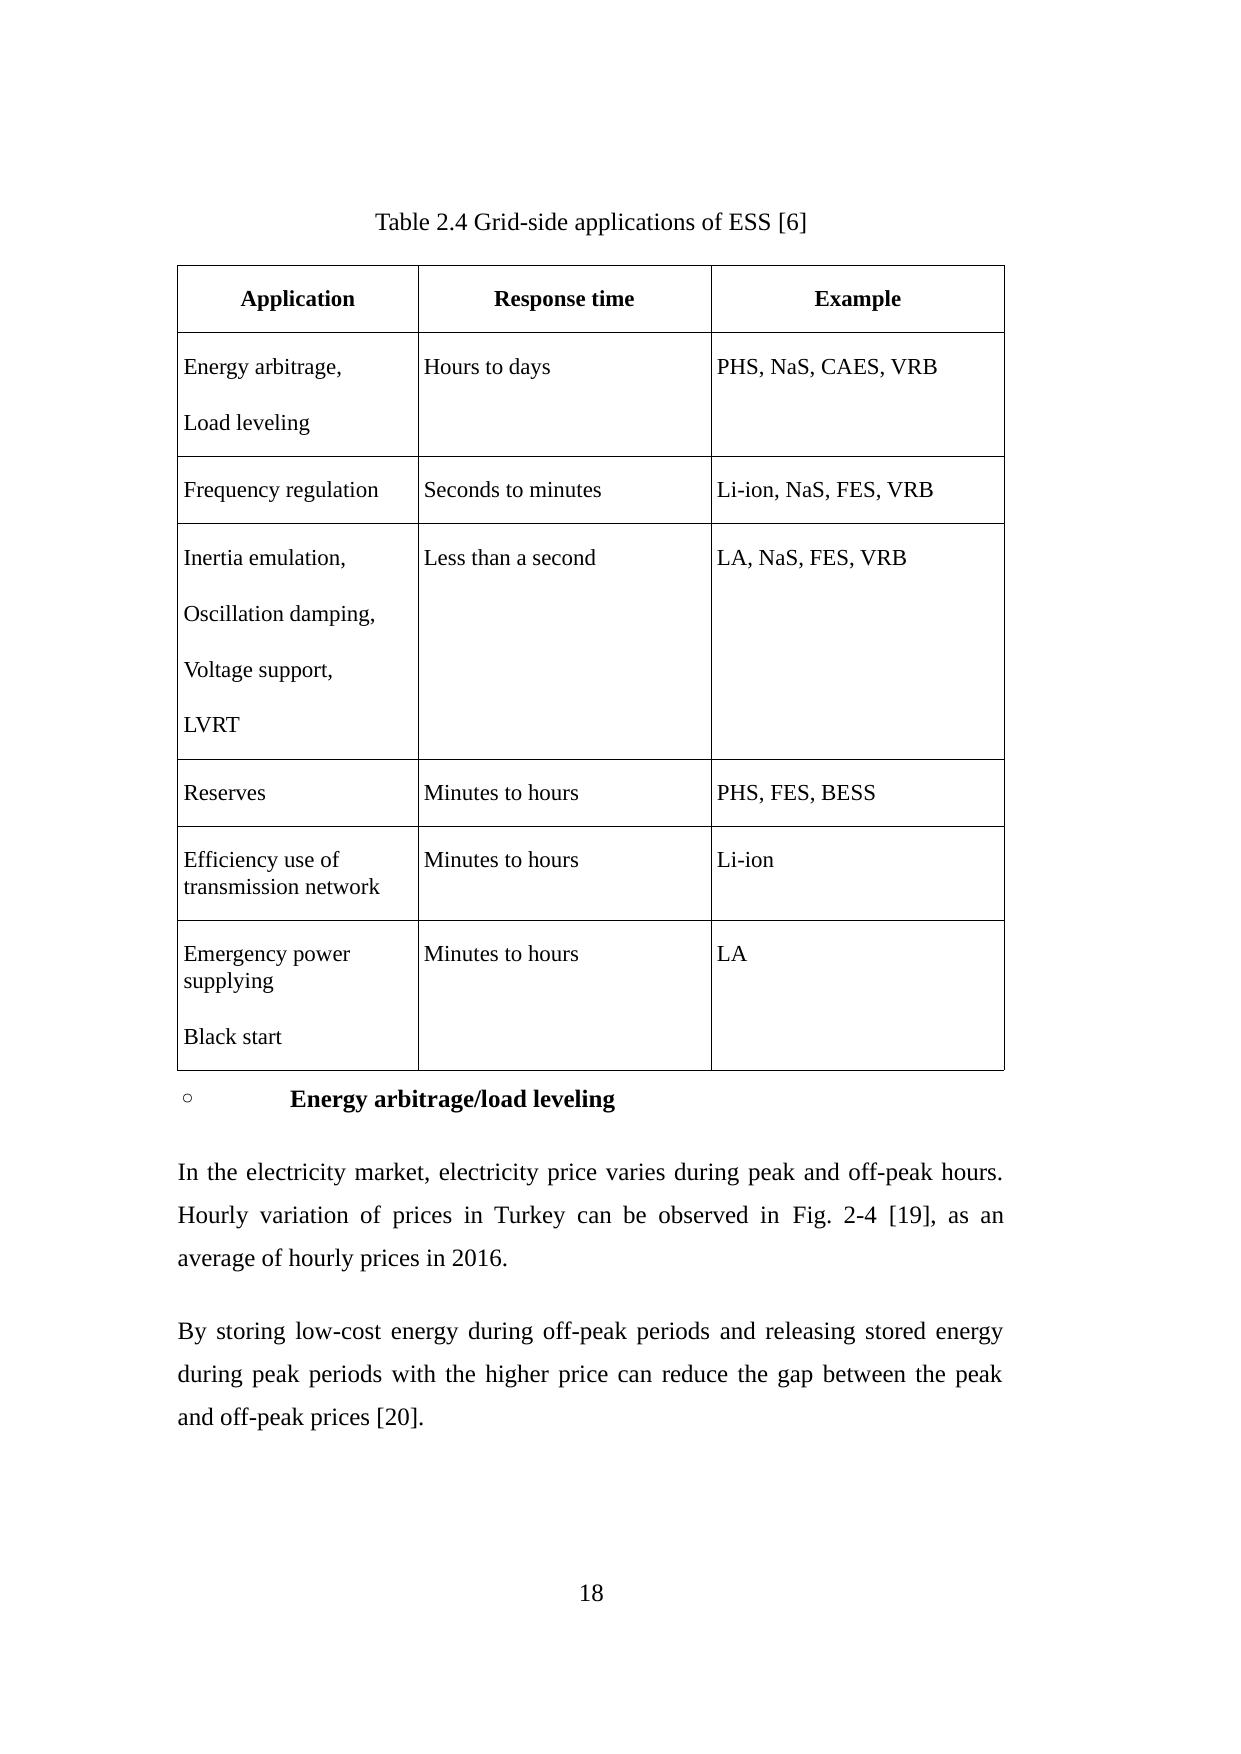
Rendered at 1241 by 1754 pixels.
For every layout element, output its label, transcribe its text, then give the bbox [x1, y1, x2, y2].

table_cell LA, NaS, FES, VRB [712, 524, 1004, 758]
table_cell PHS, NaS, CAES, VRB [712, 333, 1004, 456]
table_cell Reserves [178, 760, 418, 826]
table_cell Less than a second [419, 524, 711, 758]
table_cell Hours to days [419, 333, 711, 456]
table_header Response time [419, 266, 711, 332]
table_cell LA [712, 921, 1004, 1069]
table_cell Minutes to hours [419, 760, 711, 826]
table_cell Minutes to hours [419, 827, 711, 920]
table_cell Energy arbitrage, Load leveling [178, 333, 418, 456]
table_cell Seconds to minutes [419, 457, 711, 523]
table_header Application [178, 266, 418, 332]
text In the electricity market, electricity price varies during peak and off-peak hours. Hourly variation of prices in Turkey can be observed in Fig. 2-4 [19]⁠, as an average of hourly prices in 2016. [177, 1157, 1004, 1272]
text By storing low-cost energy during off-peak periods and releasing stored energy during peak periods with the higher price can reduce the gap between the peak and off-peak prices [20]⁠. [177, 1316, 1004, 1431]
table_cell PHS, FES, BESS [712, 760, 1004, 826]
table_header Example [712, 266, 1004, 332]
table_cell Li-ion [712, 827, 1004, 920]
table_cell Frequency regulation [178, 457, 418, 523]
table_cell Emergency power supplying Black start [178, 921, 418, 1069]
table_cell Minutes to hours [419, 921, 711, 1069]
text Table 2.4 Grid-side applications of ESS [6]⁠ [177, 207, 1004, 236]
table_cell Li-ion, NaS, FES, VRB [712, 457, 1004, 523]
table_cell Efficiency use of transmission network [178, 827, 418, 920]
list Energy arbitrage/load leveling [177, 1084, 1004, 1113]
table_cell Inertia emulation, Oscillation damping, Voltage support, LVRT [178, 524, 418, 758]
